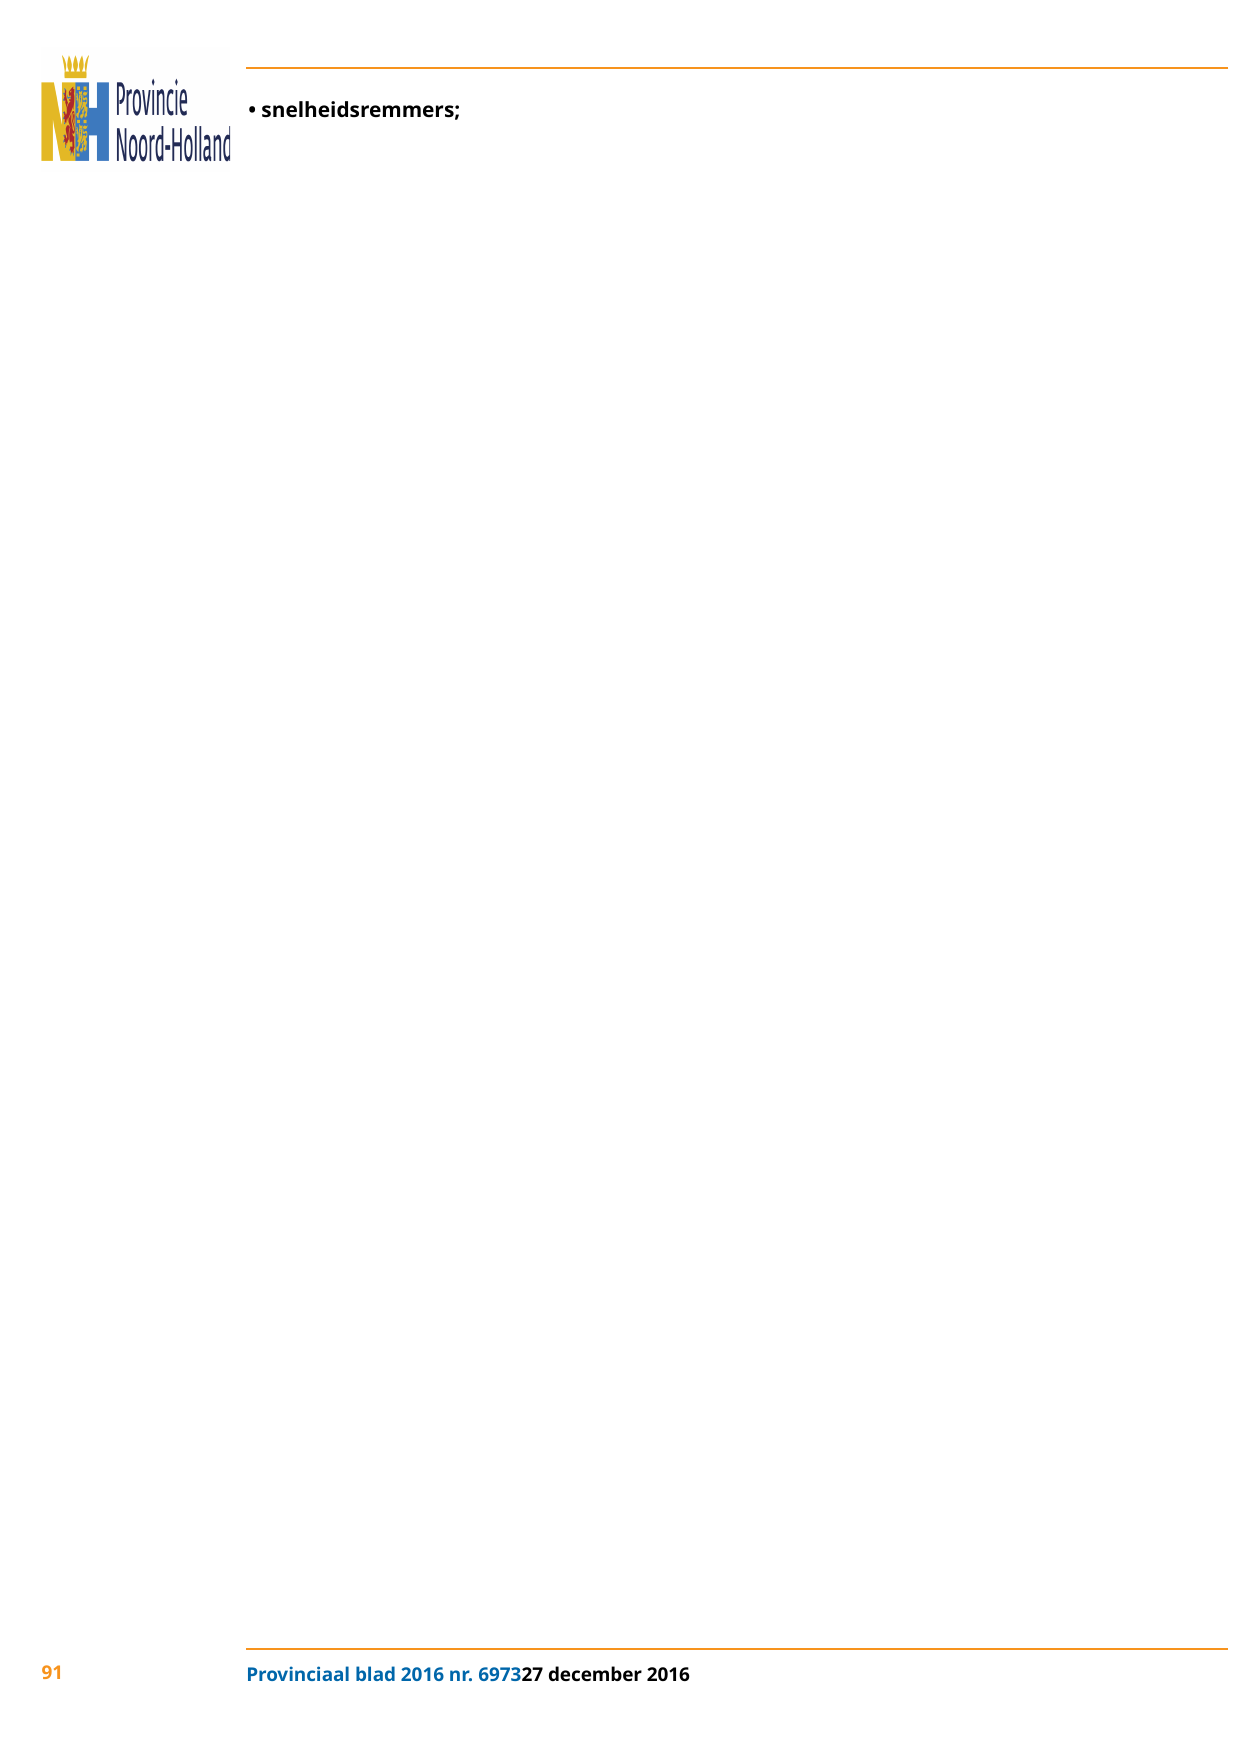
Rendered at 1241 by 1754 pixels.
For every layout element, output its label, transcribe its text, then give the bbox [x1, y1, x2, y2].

text • snelheidsremmers; [248, 95, 1152, 123]
picture [41, 47, 231, 172]
